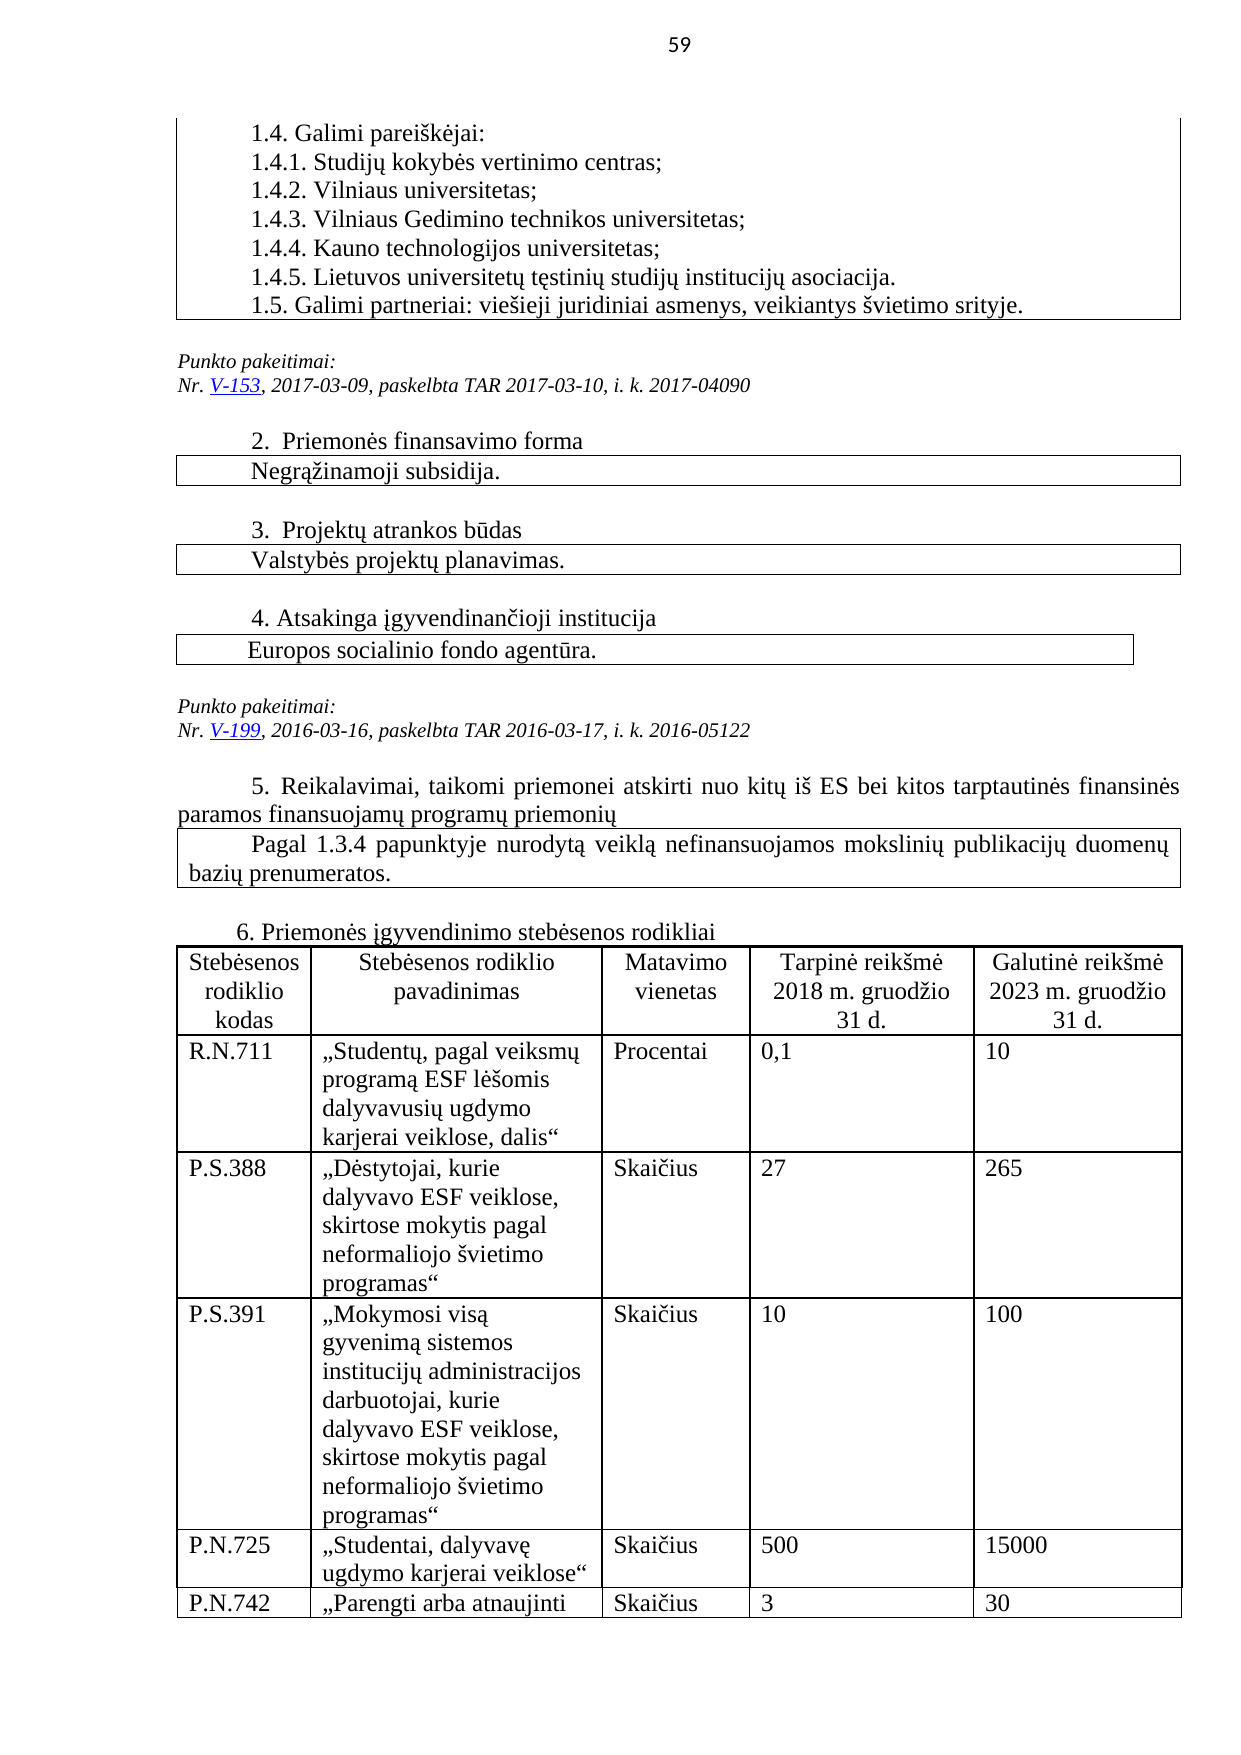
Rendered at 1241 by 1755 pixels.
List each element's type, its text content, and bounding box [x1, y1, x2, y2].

table_cell 500 [751, 1530, 973, 1587]
table_header Galutinė reikšmė 2023 m. gruodžio 31 d. [975, 948, 1181, 1034]
text 2. Priemonės finansavimo forma [251, 426, 1181, 455]
table_cell P.N.742 [178, 1588, 310, 1617]
table_cell 1.5. Galimi partneriai: viešieji juridiniai asmenys, veikiantys švietimo srityje. [177, 291, 1180, 319]
table_cell P.S.388 [178, 1153, 310, 1297]
text Nr. V-199, 2016-03-16, paskelbta TAR 2016-03-17, i. k. 2016-05122 [177, 718, 1181, 742]
text 6. Priemonės įgyvendinimo stebėsenos rodikliai [177, 917, 1181, 945]
table_cell 10 [751, 1299, 973, 1529]
table_cell 30 [974, 1588, 1181, 1617]
table_cell Skaičius [603, 1588, 749, 1617]
table_cell „Studentai, dalyvavę ugdymo karjerai veiklose“ [312, 1530, 601, 1587]
table_cell 0,1 [751, 1036, 973, 1151]
table_cell „Mokymosi visą gyvenimą sistemos institucijų administracijos darbuotojai, kurie dalyvavo ESF veiklose, skirtose mokytis pagal neformaliojo švietimo programas“ [312, 1299, 601, 1529]
table_cell „Dėstytojai, kurie dalyvavo ESF veiklose, skirtose mokytis pagal neformaliojo švietimo programas“ [312, 1153, 601, 1297]
table_cell „Parengti arba atnaujinti [311, 1588, 602, 1617]
text 4. Atsakinga įgyvendinančioji institucija [251, 603, 1181, 632]
table_cell 27 [751, 1153, 973, 1297]
table_cell Skaičius [603, 1299, 749, 1529]
table_cell 1.4. Galimi pareiškėjai: 1.4.1. Studijų kokybės vertinimo centras; 1.4.2. Vilniaus universitetas; 1.4.3. Vilniaus Gedimino technikos universitetas; 1.4.4. Kauno technologijos universitetas; 1.4.5. Lietuvos universitetų tęstinių studijų institucijų asociacija. [177, 118, 1180, 291]
table_header Tarpinė reikšmė 2018 m. gruodžio 31 d. [751, 948, 973, 1034]
text 5. Reikalavimai, taikomi priemonei atskirti nuo kitų iš ES bei kitos tarptautinės finansinės paramos finansuojamų programų priemonių [177, 771, 1181, 828]
table_cell 265 [975, 1153, 1181, 1297]
table_header Negrąžinamoji subsidija. [177, 456, 1180, 485]
text Punkto pakeitimai: [177, 694, 1181, 718]
table_header Pagal 1.3.4 papunktyje nurodytą veiklą nefinansuojamos mokslinių publikacijų duomenų bazių prenumeratos. [178, 829, 1180, 887]
table_cell „Studentų, pagal veiksmų programą ESF lėšomis dalyvavusių ugdymo karjerai veiklose, dalis“ [312, 1036, 601, 1151]
table_cell 3 [750, 1588, 973, 1617]
table_cell R.N.711 [178, 1036, 310, 1151]
table_cell Skaičius [603, 1530, 749, 1587]
table_cell Skaičius [603, 1153, 749, 1297]
text Punkto pakeitimai: [177, 349, 1181, 373]
table_header Europos socialinio fondo agentūra. [177, 635, 1133, 664]
table_cell 10 [975, 1036, 1181, 1151]
text 3. Projektų atrankos būdas [251, 515, 1181, 544]
table_cell 15000 [975, 1530, 1181, 1587]
text Nr. V-153, 2017-03-09, paskelbta TAR 2017-03-10, i. k. 2017-04090 [177, 373, 1181, 397]
table_header Stebėsenos rodiklio pavadinimas [312, 948, 601, 1034]
table_header Matavimo vienetas [603, 948, 749, 1034]
table_cell P.S.391 [178, 1299, 310, 1529]
table_header Stebėsenos rodiklio kodas [178, 948, 310, 1034]
table_cell P.N.725 [178, 1530, 310, 1587]
table_cell 100 [975, 1299, 1181, 1529]
table_header Valstybės projektų planavimas. [177, 545, 1180, 573]
table_cell Procentai [603, 1036, 749, 1151]
